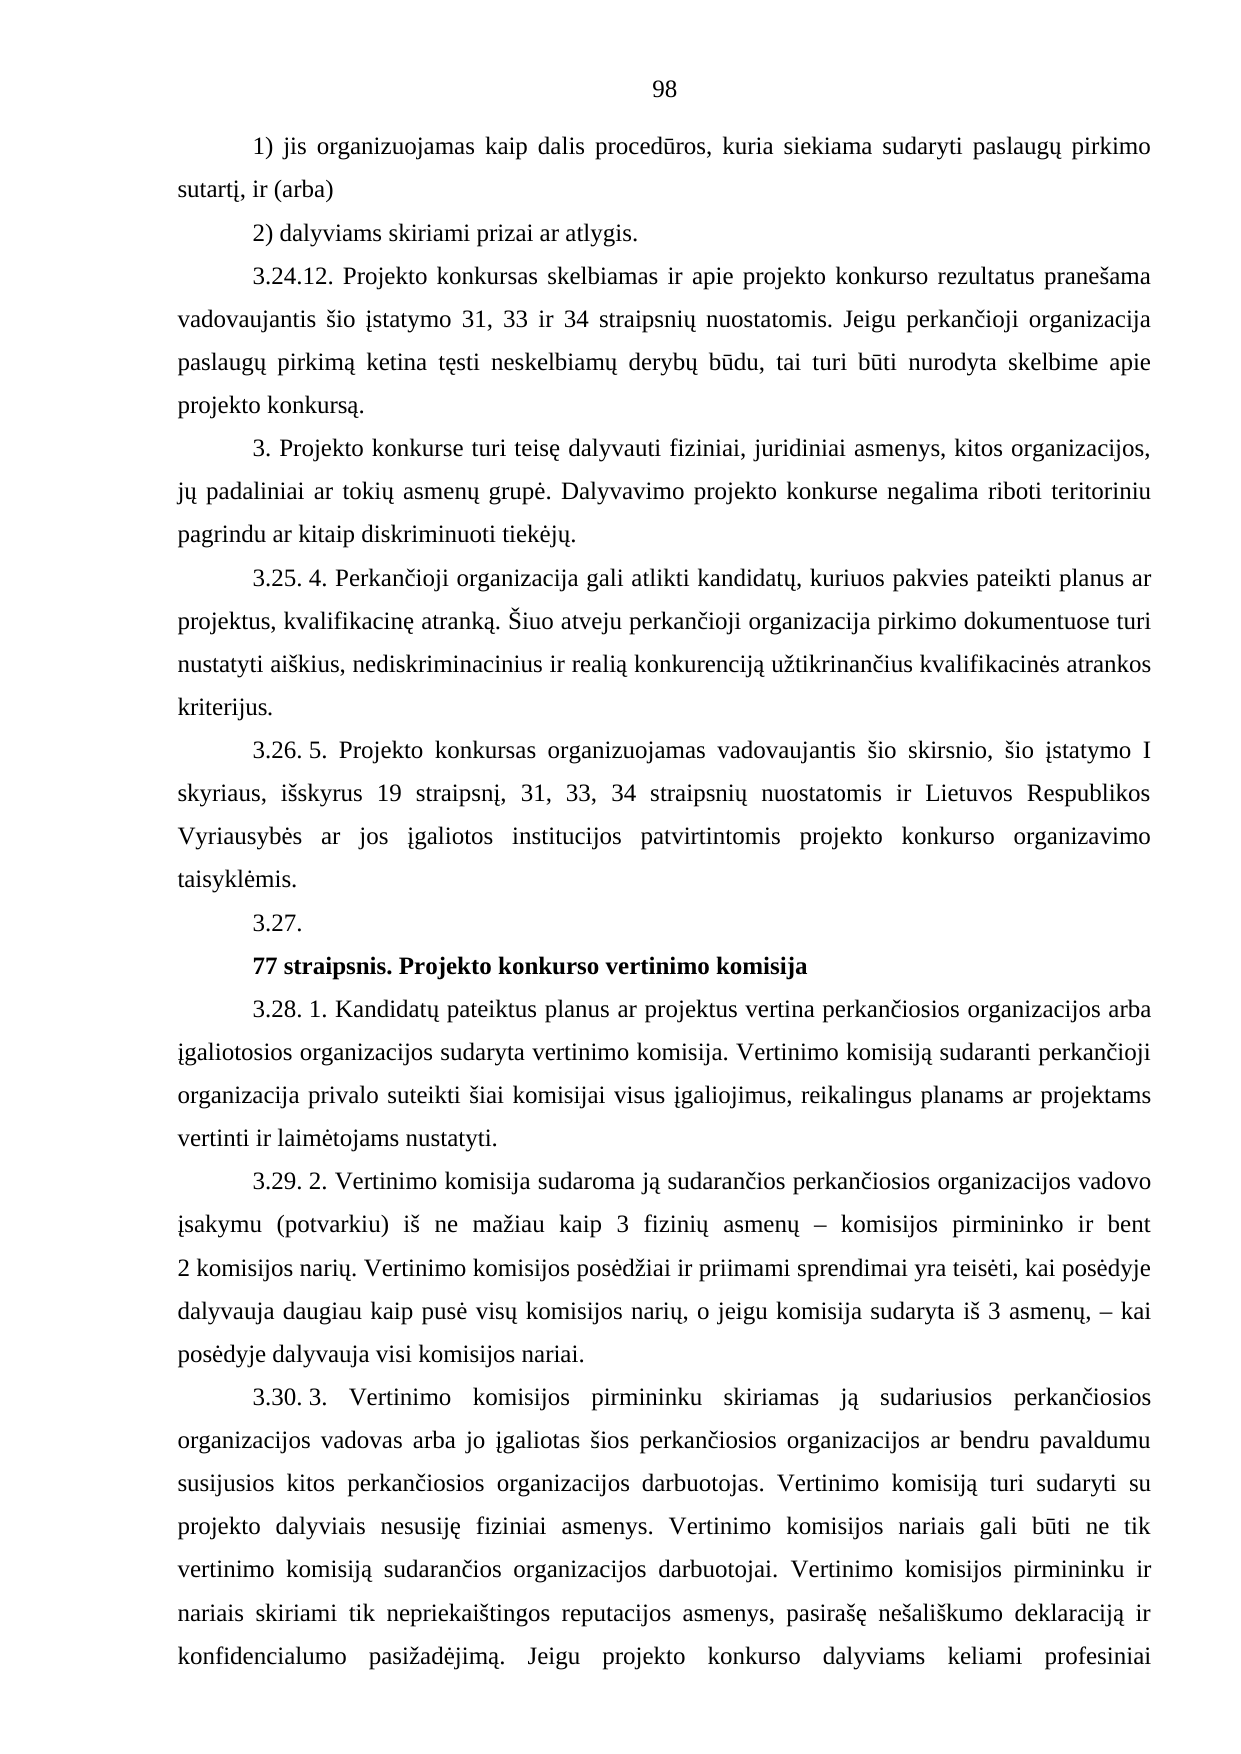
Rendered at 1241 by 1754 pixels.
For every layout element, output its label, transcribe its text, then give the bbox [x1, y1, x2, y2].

subtitle 3. Vertinimo komisijos pirmininku skiriamas ją sudariusios perkančiosios organizacijos vadovas arba jo įgaliotas šios perkančiosios organizacijos ar bendru pavaldumu susijusios kitos perkančiosios organizacijos darbuotojas. Vertinimo komisiją turi sudaryti su projekto dalyviais nesusiję fiziniai asmenys. Vertinimo komisijos nariais gali būti ne tik vertinimo komisiją sudarančios organizacijos darbuotojai. Vertinimo komisijos pirmininku ir nariais skiriami tik nepriekaištingos reputacijos asmenys, pasirašę nešališkumo deklaraciją ir konfidencialumo pasižadėjimą. Jeigu projekto konkurso dalyviams keliami profesiniai [177, 1382, 1152, 1669]
subtitle 5. Projekto konkursas organizuojamas vadovaujantis šio skirsnio, šio įstatymo I skyriaus, išskyrus 19 straipsnį, 31, 33, 34 straipsnių nuostatomis ir Lietuvos Respublikos Vyriausybės ar jos įgaliotos institucijos patvirtintomis projekto konkurso organizavimo taisyklėmis. [177, 735, 1152, 893]
text 3. Projekto konkurse turi teisę dalyvauti fiziniai, juridiniai asmenys, kitos organizacijos, jų padaliniai ar tokių asmenų grupė. Dalyvavimo projekto konkurse negalima riboti teritoriniu pagrindu ar kitaip diskriminuoti tiekėjų. [177, 433, 1152, 548]
text 2) dalyviams skiriami prizai ar atlygis. [177, 218, 1152, 246]
text 1) jis organizuojamas kaip dalis procedūros, kuria siekiama sudaryti paslaugų pirkimo sutartį, ir (arba) [177, 131, 1152, 203]
subtitle 2. Projekto konkursas skelbiamas ir apie projekto konkurso rezultatus pranešama vadovaujantis šio įstatymo 31, 33 ir 34 straipsnių nuostatomis. Jeigu perkančioji organizacija paslaugų pirkimą ketina tęsti neskelbiamų derybų būdu, tai turi būti nurodyta skelbime apie projekto konkursą. [177, 261, 1152, 419]
subtitle 2. Vertinimo komisija sudaroma ją sudarančios perkančiosios organizacijos vadovo įsakymu (potvarkiu) iš ne mažiau kaip 3 fizinių asmenų – komisijos pirmininko ir bent 2 komisijos narių. Vertinimo komisijos posėdžiai ir priimami sprendimai yra teisėti, kai posėdyje dalyvauja daugiau kaip pusė visų komisijos narių, o jeigu komisija sudaryta iš 3 asmenų, – kai posėdyje dalyvauja visi komisijos nariai. [177, 1166, 1152, 1368]
subtitle 4. Perkančioji organizacija gali atlikti kandidatų, kuriuos pakvies pateikti planus ar projektus, kvalifikacinę atranką. Šiuo atveju perkančioji organizacija pirkimo dokumentuose turi nustatyti aiškius, nediskriminacinius ir realią konkurenciją užtikrinančius kvalifikacinės atrankos kriterijus. [177, 563, 1152, 721]
subtitle 1. Kandidatų pateiktus planus ar projektus vertina perkančiosios organizacijos arba įgaliotosios organizacijos sudaryta vertinimo komisija. Vertinimo komisiją sudaranti perkančioji organizacija privalo suteikti šiai komisijai visus įgaliojimus, reikalingus planams ar projektams vertinti ir laimėtojams nustatyti. [177, 994, 1152, 1152]
text 77 straipsnis. Projekto konkurso vertinimo komisija [177, 951, 1152, 979]
